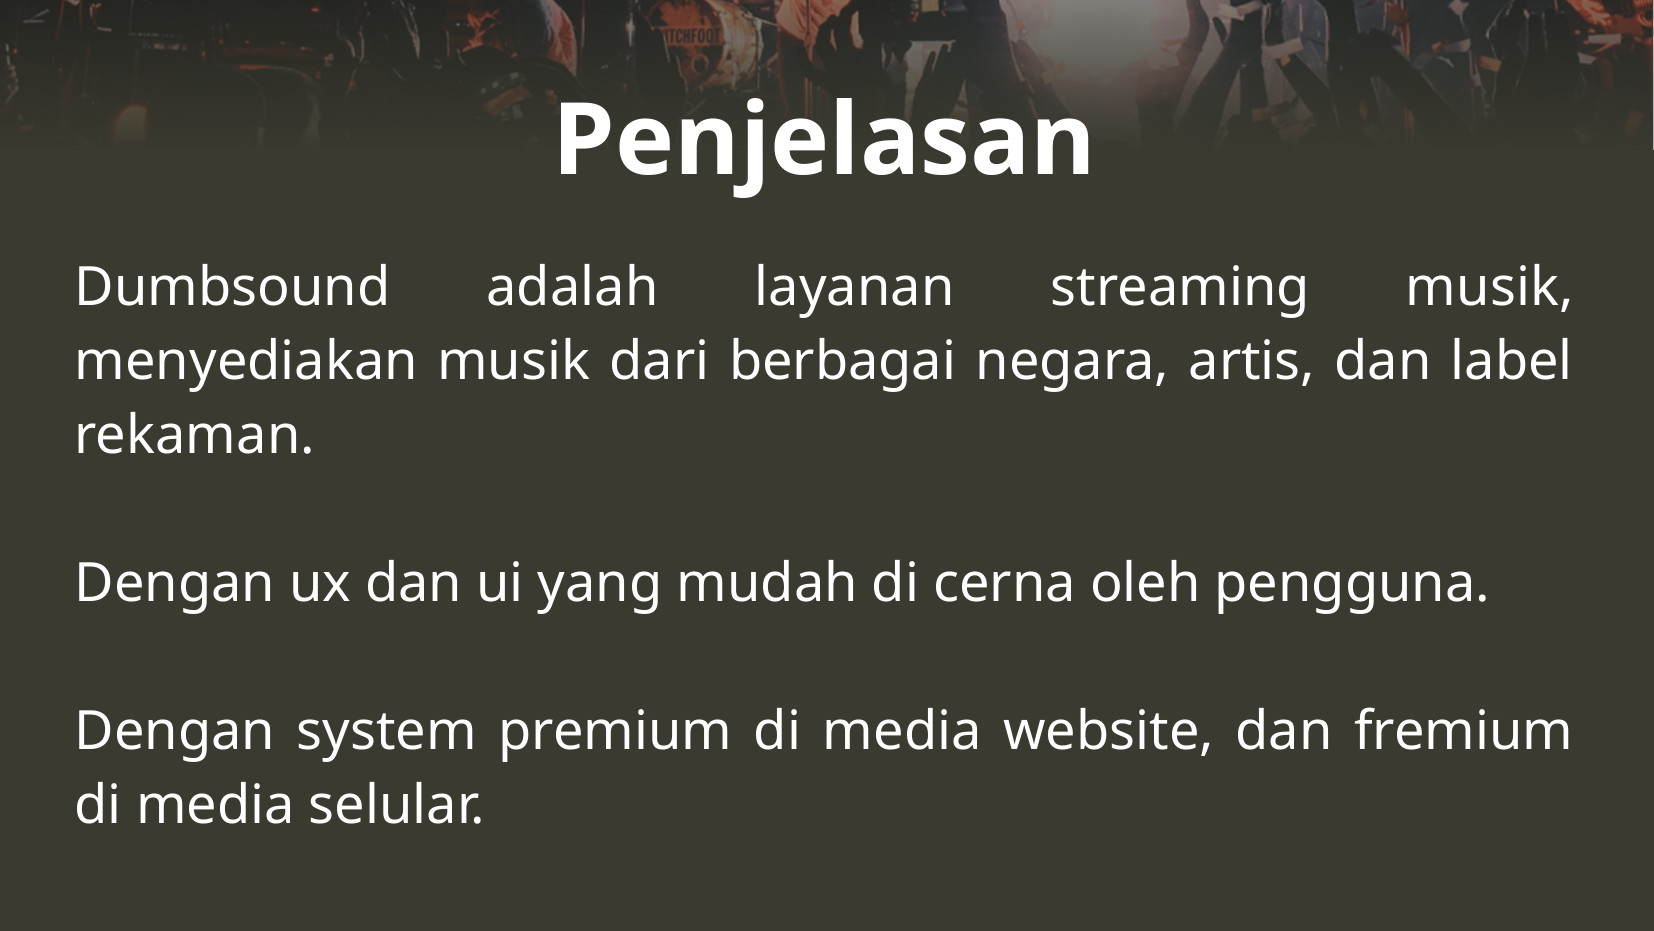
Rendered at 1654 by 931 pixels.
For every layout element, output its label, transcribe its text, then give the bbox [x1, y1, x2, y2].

text_box Dumbsound adalah layanan streaming musik, menyediakan musik dari berbagai negara, artis, dan label rekaman. Dengan ux dan ui yang mudah di cerna oleh pengguna. Dengan system premium di media website, dan fremium di media selular. [60, 240, 1591, 891]
text_box [0, 0, 1653, 60]
text_box [0, 222, 1654, 931]
text_box Penjelasan [0, 60, 1654, 222]
